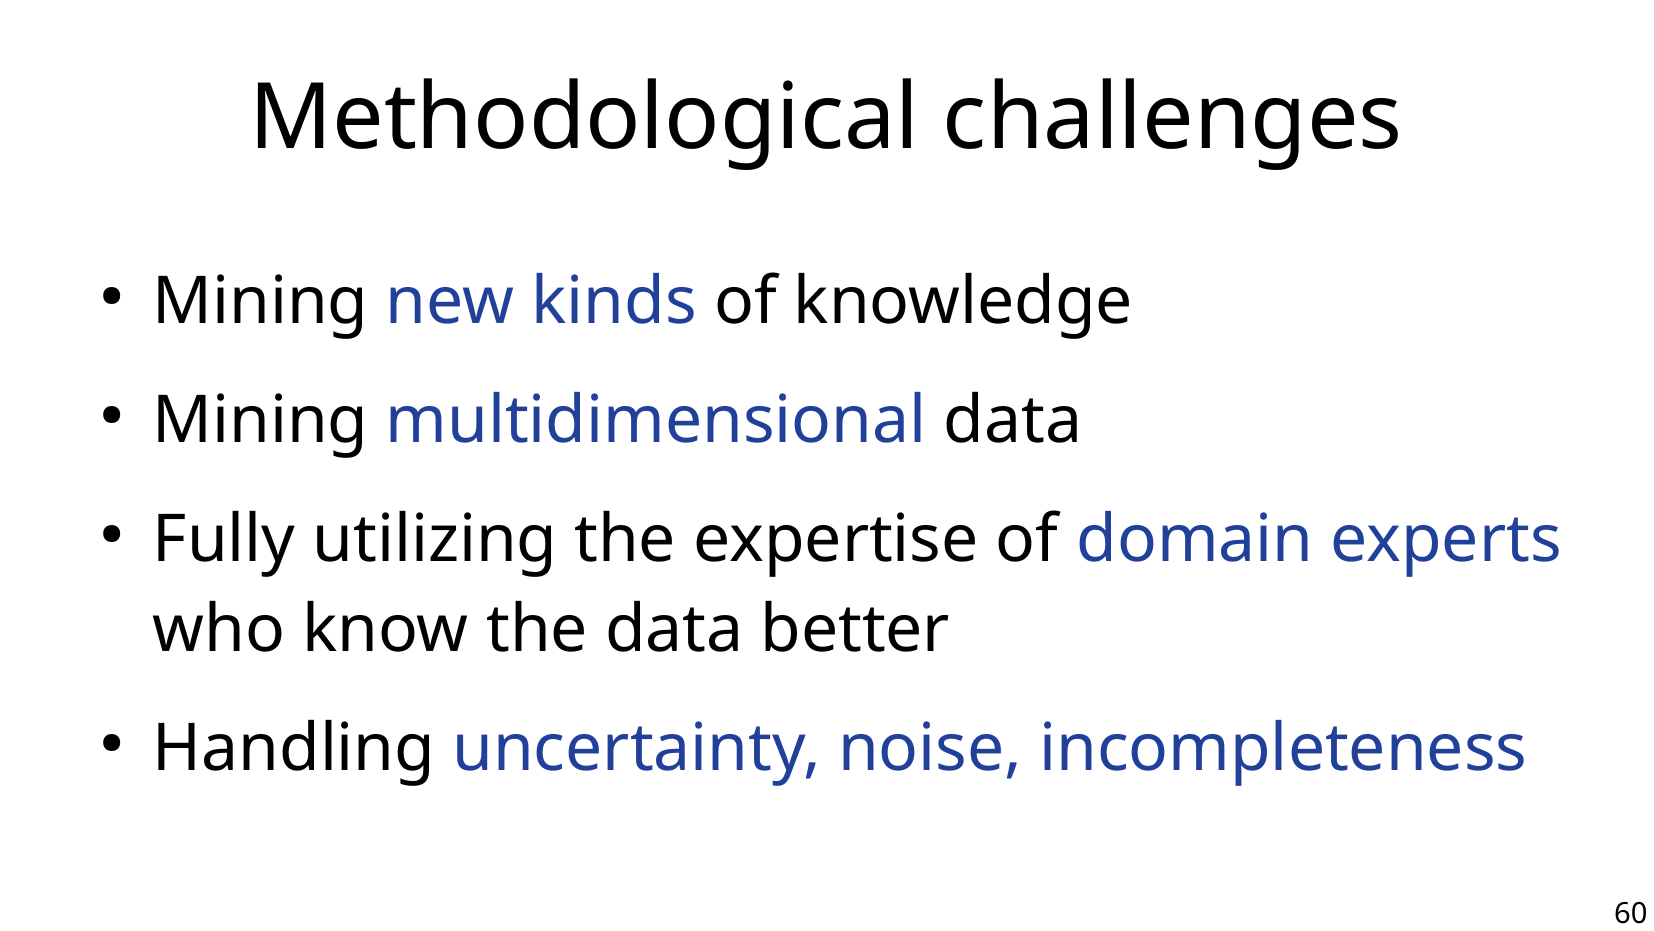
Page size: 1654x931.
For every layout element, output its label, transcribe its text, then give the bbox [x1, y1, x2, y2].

title Methodological challenges [82, 1, 1571, 226]
list Mining new kinds of knowledge Mining multidimensional data Fully utilizing the expertise of domain experts who know the data better Handling uncertainty, noise, incompleteness [82, 253, 1571, 793]
